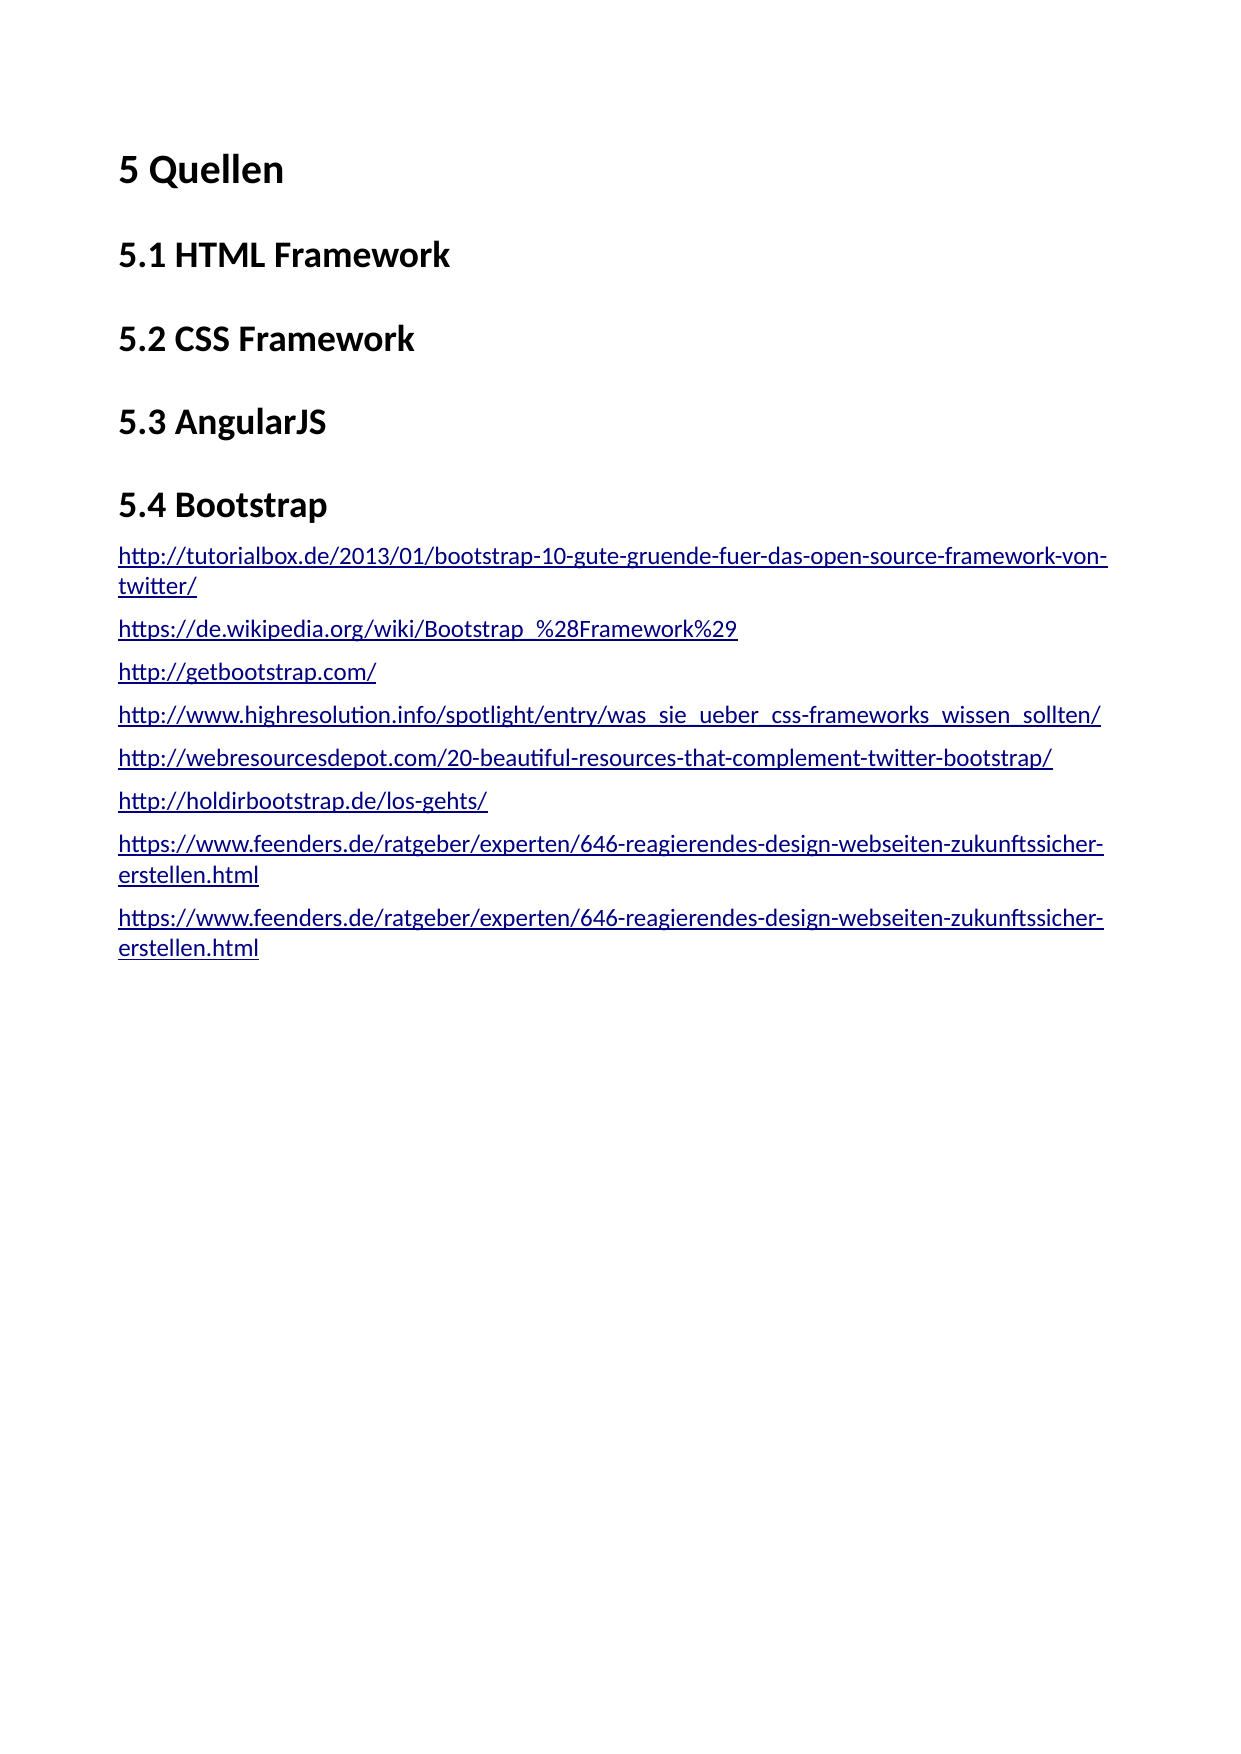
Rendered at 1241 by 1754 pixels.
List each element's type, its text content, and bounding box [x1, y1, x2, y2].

text https://www.feenders.de/ratgeber/experten/646-reagierendes-design-webseiten-zukunftssicher-erstellen.html [118, 828, 1122, 889]
subtitle 5.3 AngularJS [118, 398, 1122, 444]
text http://tutorialbox.de/2013/01/bootstrap-10-gute-gruende-fuer-das-open-source-framework-von-twitter/ [118, 540, 1122, 601]
text http://getbootstrap.com/ [118, 656, 1122, 687]
text https://de.wikipedia.org/wiki/Bootstrap_%28Framework%29 [118, 613, 1122, 644]
subtitle 5.4 Bootstrap [118, 481, 1122, 527]
text http://holdirbootstrap.de/los-gehts/ [118, 785, 1122, 816]
text https://www.feenders.de/ratgeber/experten/646-reagierendes-design-webseiten-zukunftssicher-erstellen.html [118, 902, 1122, 963]
text http://www.highresolution.info/spotlight/entry/was_sie_ueber_css-frameworks_wissen_sollten/ [118, 699, 1122, 730]
subtitle 5.1 HTML Framework [118, 231, 1122, 277]
subtitle 5 Quellen [118, 143, 1122, 194]
subtitle 5.2 CSS Framework [118, 315, 1122, 361]
text http://webresourcesdepot.com/20-beautiful-resources-that-complement-twitter-bootstrap/ [118, 742, 1122, 773]
